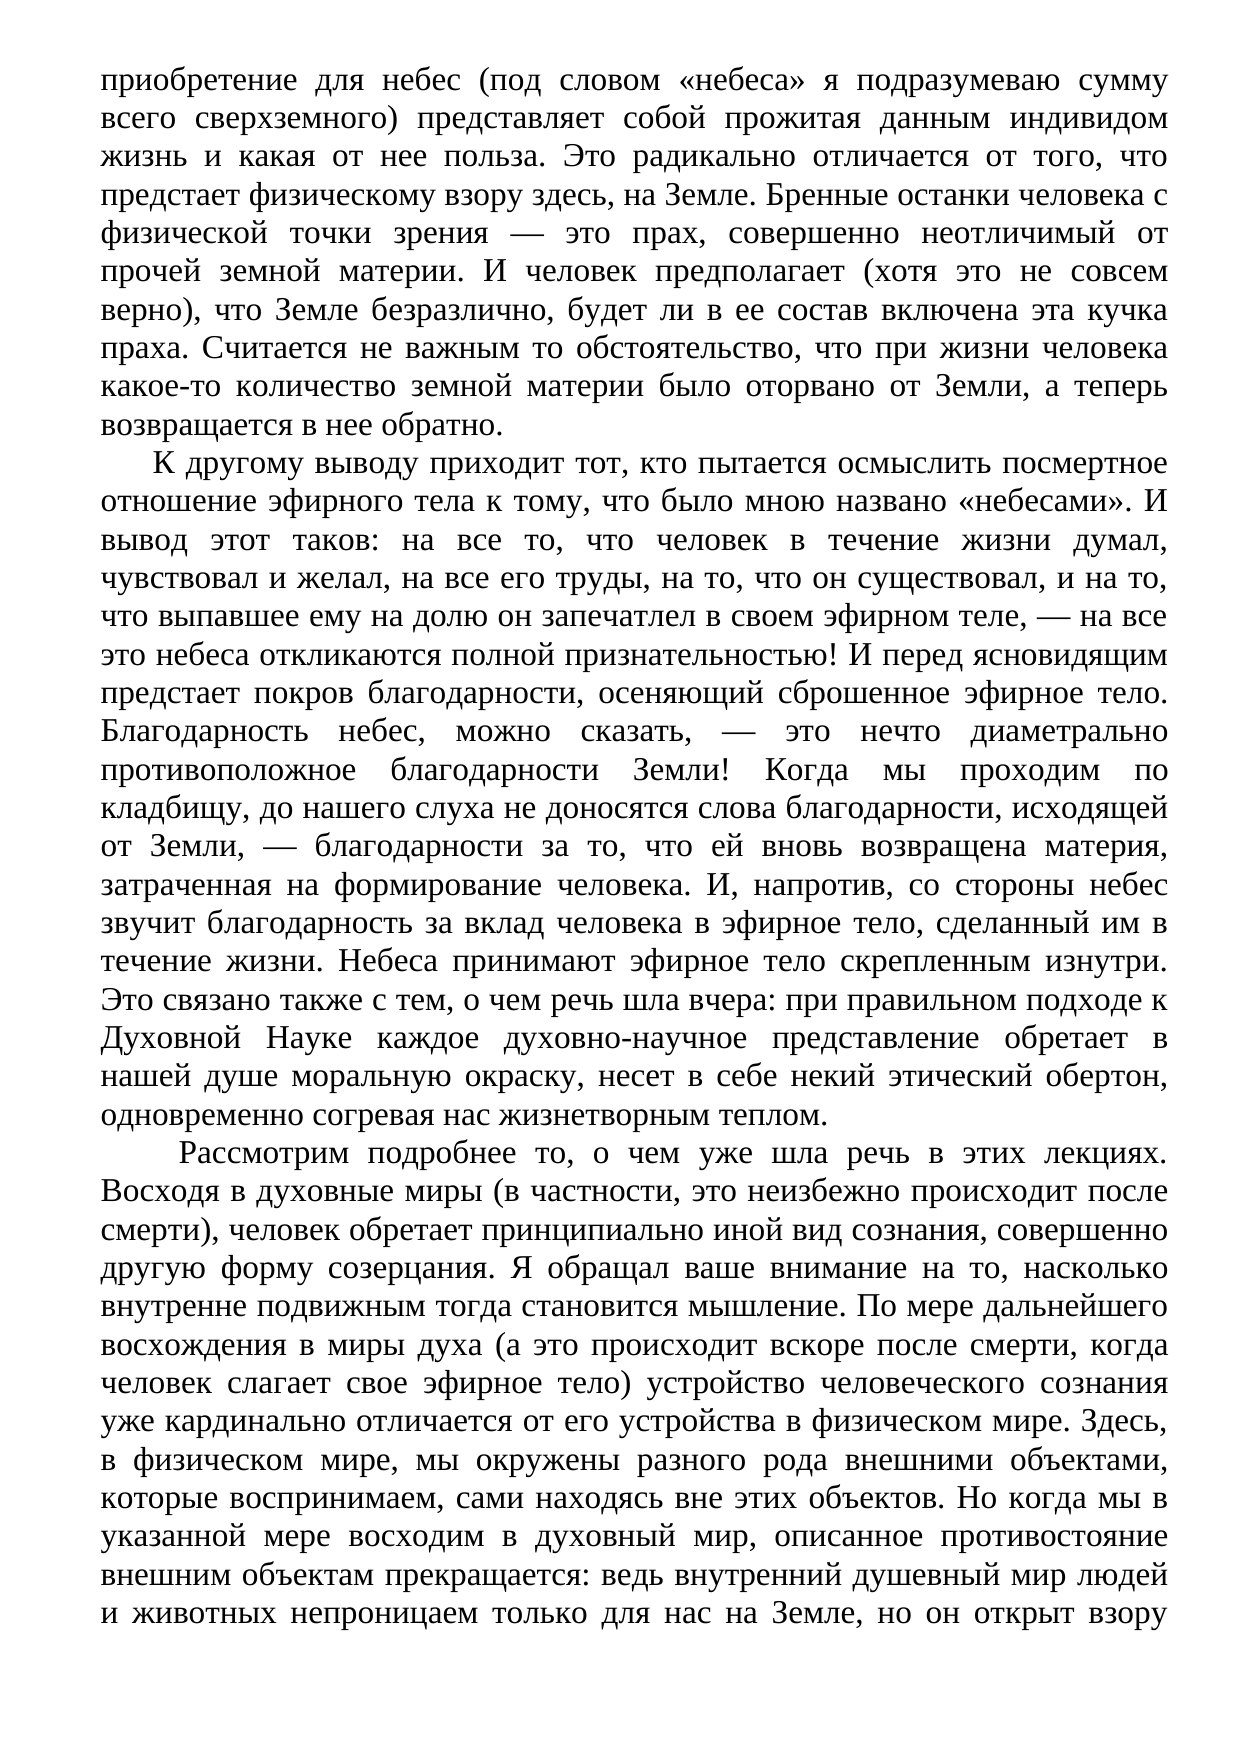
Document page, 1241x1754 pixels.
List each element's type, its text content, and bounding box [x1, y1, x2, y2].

text приобретение для небес (под словом «небеса» я подразумеваю сумму всего сверхземного) представляет собой прожитая данным индивидом жизнь и какая от нее польза. Это радикально отличается от того, что предстает физическому взору здесь, на Земле. Бренные останки человека с физической точки зрения — это прах, совершенно неотличимый от прочей земной материи. И человек предполагает (хотя это не совсем верно), что Земле безразлично, будет ли в ее состав включена эта кучка праха. Считается не важным то обстоятельство, что при жизни человека какое-то количество земной материи было оторвано от Земли, а теперь возвращается в нее обратно. [100, 59, 1169, 442]
text Рассмотрим подробнее то, о чем уже шла речь в этих лекциях. Восходя в духовные миры (в частности, это неизбежно происходит после смерти), человек обретает принципиально иной вид сознания, совершенно другую форму созерцания. Я обращал ваше внимание на то, насколько внутренне подвижным тогда становится мышление. По мере дальнейшего восхождения в миры духа (а это происходит вскоре после смерти, когда человек слагает свое эфирное тело) устройство человеческого сознания уже кардинально отличается от его устройства в физическом мире. Здесь, в физическом мире, мы окружены разного рода внешними объектами, которые воспринимаем, сами находясь вне этих объектов. Но когда мы в указанной мере восходим в духовный мир, описанное противостояние внешним объектам прекращается: ведь внутренний душевный мир людей и животных непроницаем только для нас на Земле, но он открыт взору [100, 1132, 1169, 1631]
text К другому выводу приходит тот, кто пытается осмыслить посмертное отношение эфирного тела к тому, что было мною названо «небесами». И вывод этот таков: на все то, что человек в течение жизни думал, чувствовал и желал, на все его труды, на то, что он существовал, и на то, что выпавшее ему на долю он запечатлел в своем эфирном теле, — на все это небеса откликаются полной признательностью! И перед ясновидящим предстает покров благодарности, осеняющий сброшенное эфирное тело. Благодарность небес, можно сказать, — это нечто диаметрально противоположное благодарности Земли! Когда мы проходим по кладбищу, до нашего слуха не доносятся слова благодарности, исходящей от Земли, — благодарности за то, что ей вновь возвращена материя, затраченная на формирование человека. И, напротив, со стороны небес звучит благодарность за вклад человека в эфирное тело, сделанный им в течение жизни. Небеса принимают эфирное тело скрепленным изнутри. Это связано также с тем, о чем речь шла вчера: при правильном подходе к Духовной Науке каждое духовно-научное представление обретает в нашей душе моральную окраску, несет в себе некий этический обертон, одновременно согревая нас жизнетворным теплом. [100, 442, 1169, 1132]
